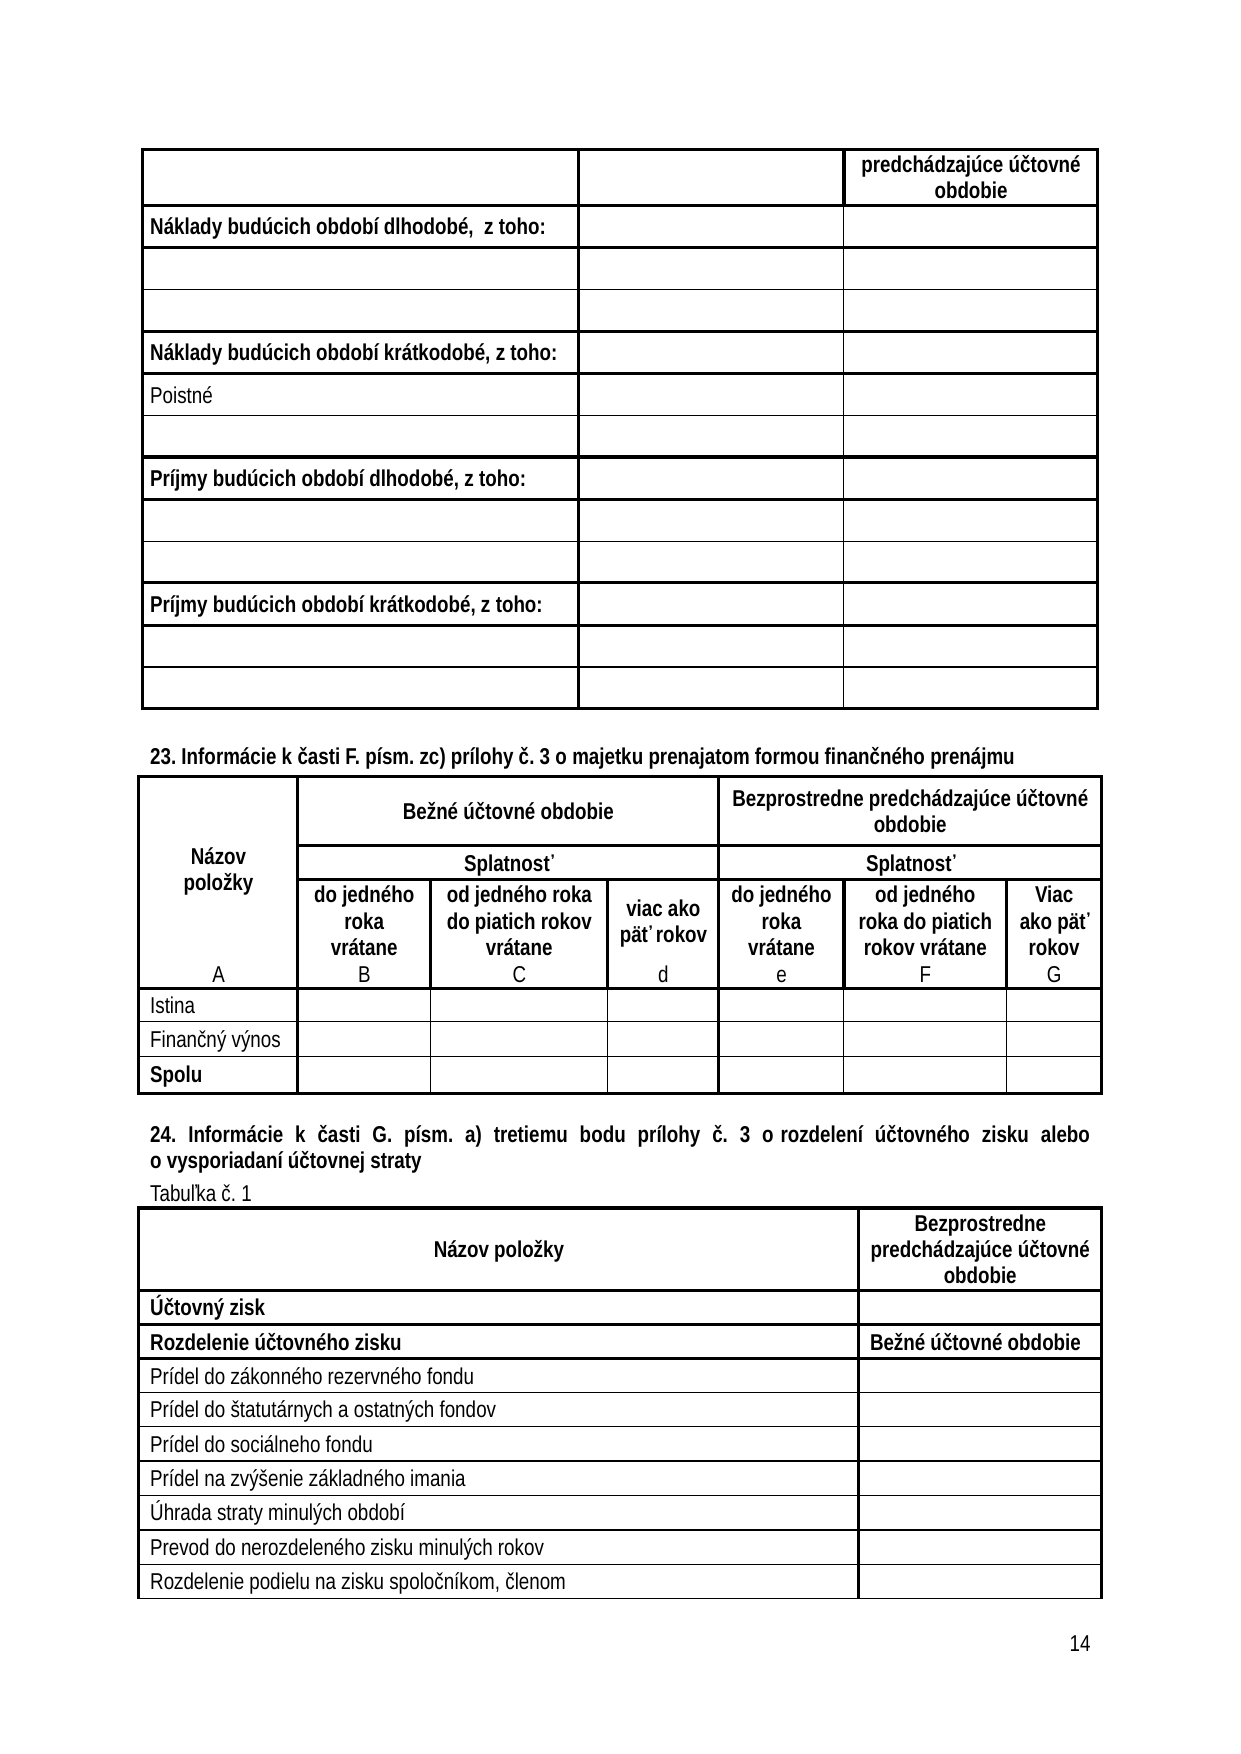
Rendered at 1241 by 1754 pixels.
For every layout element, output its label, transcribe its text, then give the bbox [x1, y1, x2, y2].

table_cell [299, 1057, 430, 1092]
table_cell [144, 249, 577, 289]
table_header Názov položky [140, 778, 296, 961]
table_cell [860, 1360, 1100, 1392]
table_cell [844, 501, 1096, 541]
table_cell Splatnosť [720, 847, 1100, 878]
table_cell [844, 1022, 1006, 1056]
table_cell Prídel do sociálneho fondu [140, 1427, 857, 1460]
table_cell [860, 1565, 1100, 1598]
table_cell F [846, 961, 1005, 987]
table_cell [580, 249, 843, 289]
table_cell [144, 542, 577, 581]
title 23. Informácie k časti F. písm. zc) prílohy č. 3 o majetku prenajatom formou finančného prenájmu [150, 743, 1090, 769]
table_cell Rozdelenie účtovného zisku [140, 1326, 857, 1357]
table_cell C [432, 961, 606, 987]
table_cell Spolu [140, 1057, 296, 1092]
table_cell Bežné účtovné obdobie [860, 1326, 1100, 1357]
table_cell do jedného roka vrátane [720, 881, 842, 961]
table_cell [580, 627, 843, 666]
table_cell [144, 416, 577, 455]
table_cell [299, 1022, 430, 1056]
table_cell [844, 290, 1096, 330]
table_cell [580, 459, 843, 498]
table_cell viac ako päť rokov [609, 881, 717, 961]
table_header Názov položky [140, 1210, 857, 1288]
table_cell Prídel do zákonného rezervného fondu [140, 1360, 857, 1392]
table_cell Finančný výnos [140, 1022, 296, 1056]
table_cell [844, 990, 1006, 1021]
table_cell [580, 501, 843, 541]
table_cell B [299, 961, 429, 987]
table_cell [144, 501, 577, 541]
table_cell [860, 1462, 1100, 1495]
table_cell [608, 990, 717, 1021]
table_cell Prídel do štatutárnych a ostatných fondov [140, 1393, 857, 1426]
table_cell [144, 668, 577, 707]
table_header Bezprostredne predchádzajúce účtovné obdobie [860, 1210, 1100, 1288]
table_cell [431, 1057, 607, 1092]
table_cell [608, 1022, 717, 1056]
table_cell [580, 375, 843, 415]
table_cell Splatnosť [299, 847, 717, 878]
table_cell d [609, 961, 717, 987]
table_cell od jedného roka do piatich rokov vrátane [432, 881, 606, 961]
table_cell [144, 290, 577, 330]
table_cell A [140, 961, 296, 987]
table_cell [844, 249, 1096, 289]
table_cell [299, 990, 430, 1021]
table_cell [720, 990, 843, 1021]
table_cell Viac ako päť rokov [1008, 881, 1100, 961]
table_cell [844, 375, 1096, 415]
table_cell [860, 1496, 1100, 1529]
table_header predchádzajúce účtovné obdobie [846, 151, 1096, 203]
table_cell [580, 584, 843, 624]
table_cell [844, 1057, 1006, 1092]
table_cell [580, 668, 843, 707]
table_cell [580, 542, 843, 581]
table_cell Príjmy budúcich období dlhodobé, z toho: [144, 459, 577, 498]
table_cell [860, 1393, 1100, 1426]
table_cell [1007, 990, 1100, 1021]
text Tabuľka č. 1 [150, 1180, 1090, 1206]
table_cell Účtovný zisk [140, 1292, 857, 1323]
table_cell [720, 1057, 843, 1092]
table_cell [844, 459, 1096, 498]
title 24. Informácie k časti G. písm. a) tretiemu bodu prílohy č. 3 o rozdelení účtovného zisku alebo o vysporiadaní účtovnej straty [150, 1121, 1090, 1174]
table_header Bežné účtovné obdobie [299, 778, 717, 844]
table_cell [580, 207, 843, 246]
table_cell [1007, 1022, 1100, 1056]
table_cell Prevod do nerozdeleného zisku minulých rokov [140, 1531, 857, 1563]
table_cell [844, 542, 1096, 581]
table_cell Poistné [144, 375, 577, 415]
table_cell [720, 1022, 843, 1056]
table_cell do jedného roka vrátane [299, 881, 429, 961]
table_cell [844, 627, 1096, 666]
table_cell e [720, 961, 842, 987]
table_cell [844, 333, 1096, 372]
table_cell Úhrada straty minulých období [140, 1496, 857, 1529]
table_header [144, 151, 577, 203]
table_cell Rozdelenie podielu na zisku spoločníkom, členom [140, 1565, 857, 1598]
table_cell [144, 627, 577, 666]
table_cell [431, 990, 607, 1021]
table_cell [580, 416, 843, 455]
table_cell [580, 333, 843, 372]
table_cell [608, 1057, 717, 1092]
table_cell G [1008, 961, 1100, 987]
table_cell [860, 1531, 1100, 1563]
table_cell [844, 584, 1096, 624]
table_cell [844, 207, 1096, 246]
table_cell Istina [140, 990, 296, 1021]
table_cell od jedného roka do piatich rokov vrátane [846, 881, 1005, 961]
table_header [580, 151, 842, 203]
table_cell Prídel na zvýšenie základného imania [140, 1462, 857, 1495]
table_cell Náklady budúcich období dlhodobé, z toho: [144, 207, 577, 246]
table_cell [431, 1022, 607, 1056]
table_cell Náklady budúcich období krátkodobé, z toho: [144, 333, 577, 372]
table_cell [580, 290, 843, 330]
table_header Bezprostredne predchádzajúce účtovné obdobie [720, 778, 1100, 844]
table_cell [844, 416, 1096, 455]
table_cell [860, 1427, 1100, 1460]
table_cell [1007, 1057, 1100, 1092]
table_cell Príjmy budúcich období krátkodobé, z toho: [144, 584, 577, 624]
table_cell [860, 1292, 1100, 1323]
table_cell [844, 668, 1096, 707]
